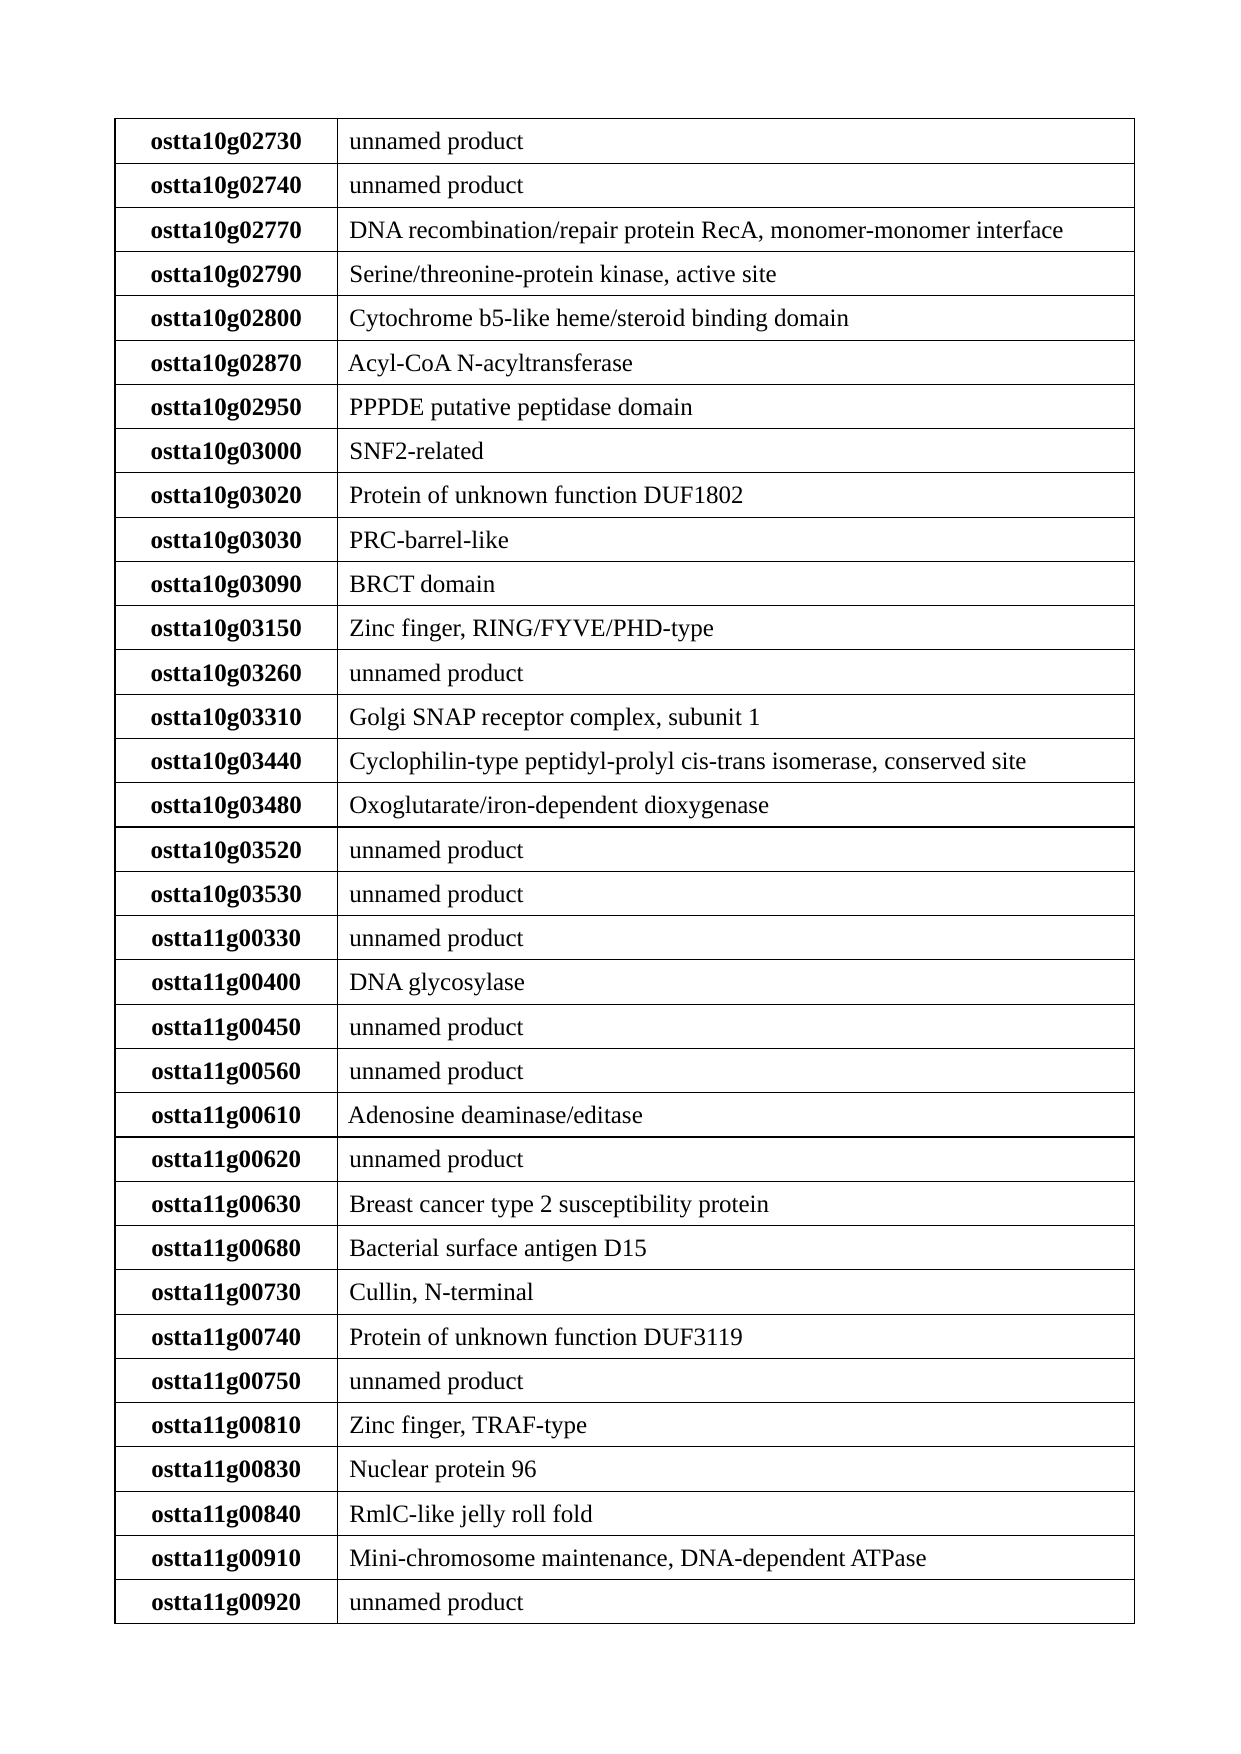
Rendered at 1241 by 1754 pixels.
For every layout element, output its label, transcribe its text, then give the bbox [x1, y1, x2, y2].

table_cell [1135, 428, 1240, 472]
table_cell [1135, 782, 1240, 826]
table_cell ostta10g03260 [116, 650, 337, 694]
table_cell ostta10g03020 [116, 473, 337, 517]
table_cell [1135, 871, 1240, 915]
table_cell unnamed product [338, 1049, 1134, 1092]
table_cell [1135, 1358, 1240, 1402]
table_cell [1135, 1446, 1240, 1491]
table_cell [1135, 207, 1240, 251]
table_cell ostta10g03150 [116, 606, 337, 649]
table_cell ostta11g00680 [116, 1226, 337, 1269]
table_cell ostta10g03530 [116, 872, 337, 915]
table_cell [1135, 384, 1240, 428]
table_cell [1135, 694, 1240, 738]
table_cell DNA glycosylase [338, 960, 1134, 1003]
table_cell [1135, 959, 1240, 1003]
table_cell Protein of unknown function DUF3119 [338, 1315, 1134, 1358]
table_cell [1135, 251, 1240, 295]
table_cell ostta11g00630 [116, 1182, 337, 1225]
table_cell ostta11g00750 [116, 1359, 337, 1402]
table_cell [1135, 915, 1240, 959]
table_cell [1135, 826, 1240, 871]
table_cell unnamed product [338, 119, 1134, 162]
table_cell ostta11g00400 [116, 960, 337, 1003]
table_cell unnamed product [338, 650, 1134, 694]
table_cell unnamed product [338, 916, 1134, 959]
table_cell [1135, 118, 1240, 162]
table_cell unnamed product [338, 872, 1134, 915]
table_cell [1135, 1402, 1240, 1446]
table_cell ostta11g00730 [116, 1270, 337, 1313]
table_cell Cullin, N-terminal [338, 1270, 1134, 1313]
table_cell [1135, 1491, 1240, 1535]
table_cell [1135, 1136, 1240, 1181]
table_cell ostta10g03090 [116, 562, 337, 605]
table_cell unnamed product [338, 1138, 1134, 1181]
table_cell ostta11g00910 [116, 1536, 337, 1579]
table_cell [1135, 1048, 1240, 1092]
table_cell Breast cancer type 2 susceptibility protein [338, 1182, 1134, 1225]
table_cell ostta11g00830 [116, 1447, 337, 1491]
table_cell ostta10g03480 [116, 783, 337, 826]
table_cell ostta10g03000 [116, 429, 337, 472]
table_cell ostta11g00920 [116, 1580, 337, 1623]
table_cell ostta10g02730 [116, 119, 337, 162]
table_cell Cyclophilin-type peptidyl-prolyl cis-trans isomerase, conserved site [338, 739, 1134, 782]
table_cell [1135, 1269, 1240, 1313]
table_cell ostta11g00610 [116, 1093, 337, 1136]
table_cell [1135, 472, 1240, 517]
table_cell ostta10g03310 [116, 695, 337, 738]
table_cell [1135, 1092, 1240, 1136]
table_cell ostta11g00450 [116, 1005, 337, 1048]
table_cell ostta11g00330 [116, 916, 337, 959]
table_cell [1135, 517, 1240, 561]
table_cell [1135, 1181, 1240, 1225]
table_cell Cytochrome b5-like heme/steroid binding domain [338, 296, 1134, 339]
table_cell Zinc finger, TRAF-type [338, 1403, 1134, 1446]
table_cell ostta10g02950 [116, 385, 337, 428]
table_cell ostta11g00810 [116, 1403, 337, 1446]
table_cell unnamed product [338, 164, 1134, 207]
table_cell [1135, 605, 1240, 649]
table_cell unnamed product [338, 828, 1134, 871]
table_cell RmlC-like jelly roll fold [338, 1492, 1134, 1535]
table_cell PRC-barrel-like [338, 518, 1134, 561]
table_cell unnamed product [338, 1580, 1134, 1623]
table_cell [1135, 163, 1240, 207]
table_cell [1135, 738, 1240, 782]
table_cell unnamed product [338, 1359, 1134, 1402]
table_cell [1135, 1314, 1240, 1358]
table_cell ostta10g02870 [116, 341, 337, 384]
table_cell Acyl-CoA N-acyltransferase [338, 341, 1134, 384]
table_cell Oxoglutarate/iron-dependent dioxygenase [338, 783, 1134, 826]
table_cell ostta11g00740 [116, 1315, 337, 1358]
table_cell ostta11g00620 [116, 1138, 337, 1181]
table_cell [1135, 340, 1240, 384]
table_cell Adenosine deaminase/editase [338, 1093, 1134, 1136]
table_cell Serine/threonine-protein kinase, active site [338, 252, 1134, 295]
table_cell BRCT domain [338, 562, 1134, 605]
table_cell ostta11g00560 [116, 1049, 337, 1092]
table_cell Zinc finger, RING/FYVE/PHD-type [338, 606, 1134, 649]
table_cell Golgi SNAP receptor complex, subunit 1 [338, 695, 1134, 738]
table_cell ostta10g02770 [116, 208, 337, 251]
table_cell Bacterial surface antigen D15 [338, 1226, 1134, 1269]
table_cell [1135, 1579, 1240, 1623]
table_cell ostta10g03030 [116, 518, 337, 561]
table_cell Nuclear protein 96 [338, 1447, 1134, 1491]
table_cell ostta10g02790 [116, 252, 337, 295]
table_cell [1135, 649, 1240, 694]
table_cell Mini-chromosome maintenance, DNA-dependent ATPase [338, 1536, 1134, 1579]
table_cell [1135, 1535, 1240, 1579]
table_cell SNF2-related [338, 429, 1134, 472]
table_cell ostta10g02800 [116, 296, 337, 339]
table_cell [1135, 561, 1240, 605]
table_cell [1135, 295, 1240, 339]
table_cell unnamed product [338, 1005, 1134, 1048]
table_cell ostta10g03520 [116, 828, 337, 871]
table_cell [1135, 1004, 1240, 1048]
table_cell [1135, 1225, 1240, 1269]
table_cell ostta10g02740 [116, 164, 337, 207]
table_cell PPPDE putative peptidase domain [338, 385, 1134, 428]
table_cell ostta11g00840 [116, 1492, 337, 1535]
table_cell DNA recombination/repair protein RecA, monomer-monomer interface [338, 208, 1134, 251]
table_cell Protein of unknown function DUF1802 [338, 473, 1134, 517]
table_cell ostta10g03440 [116, 739, 337, 782]
